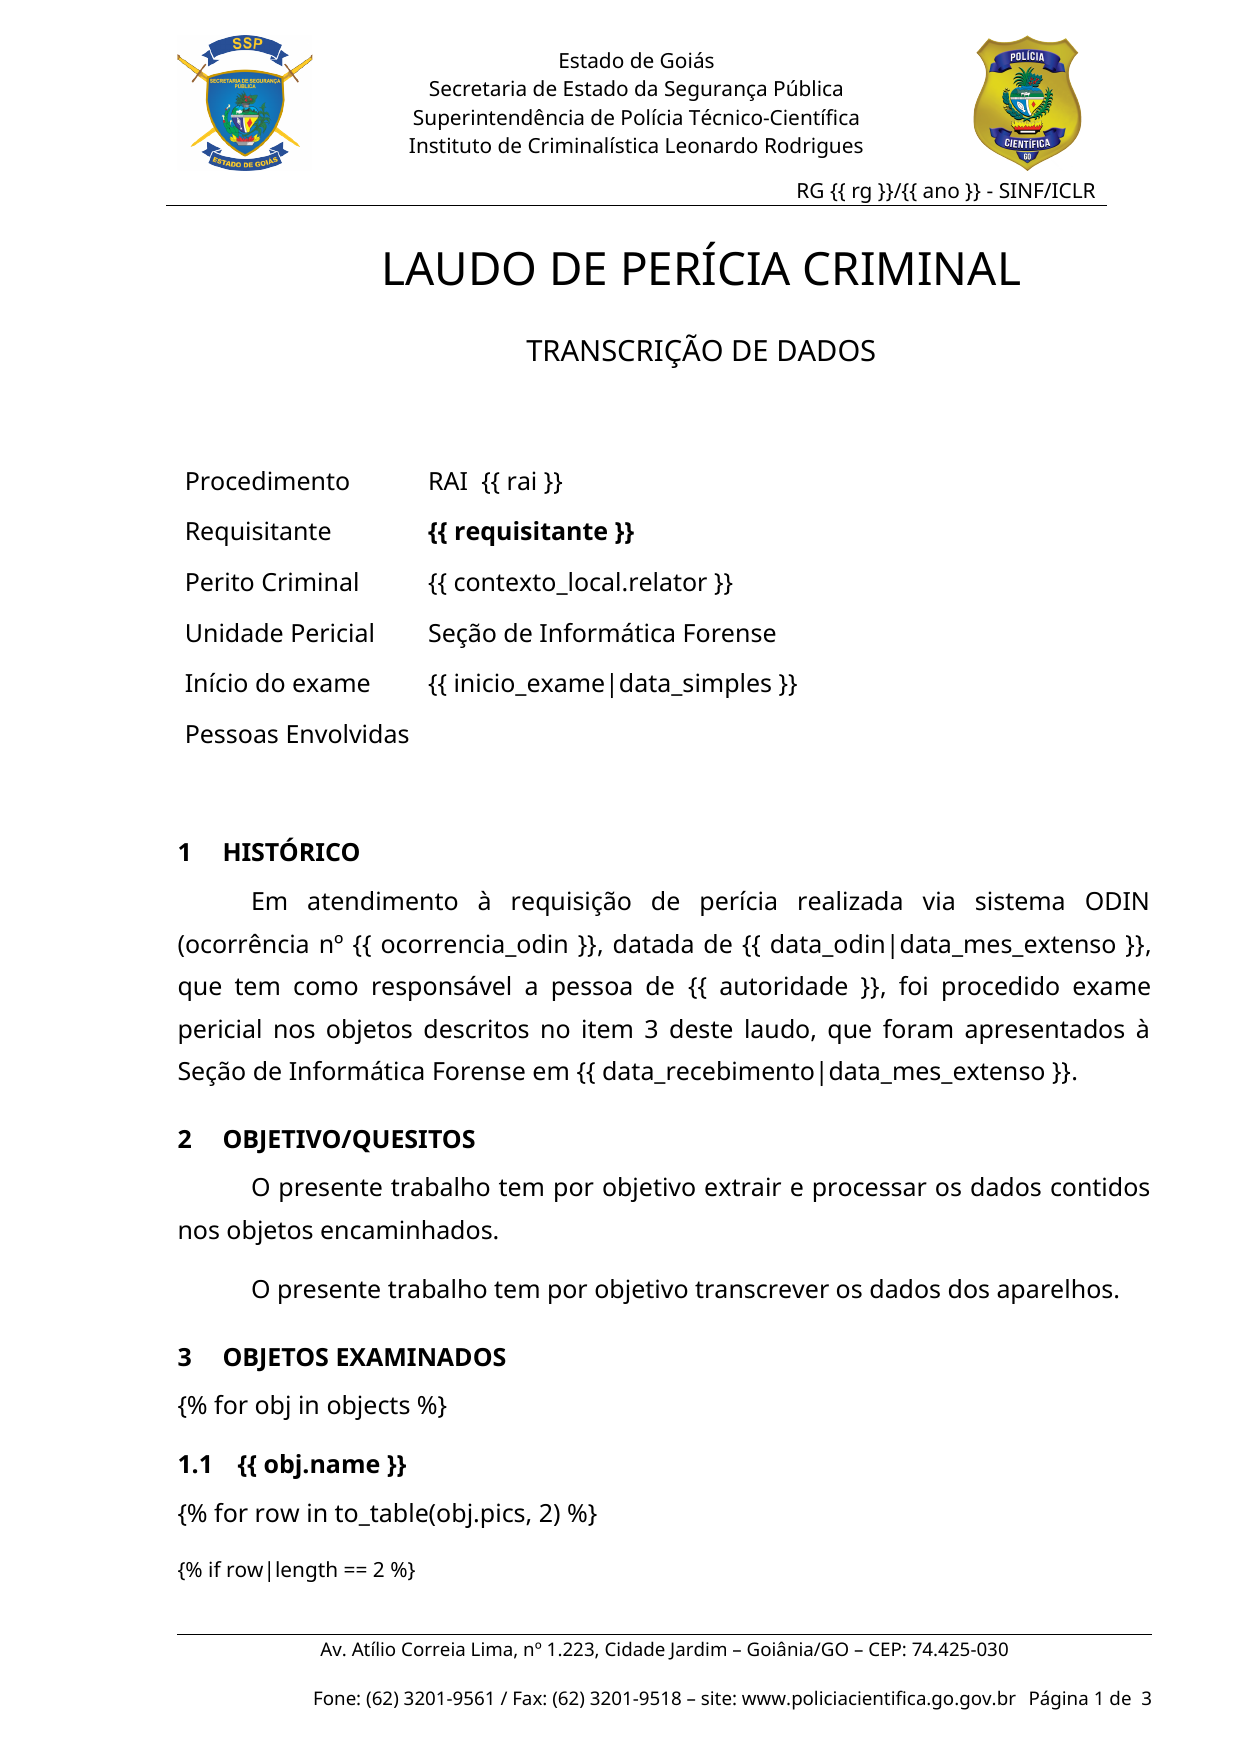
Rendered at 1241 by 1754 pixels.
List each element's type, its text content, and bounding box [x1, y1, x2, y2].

table_cell {{ contexto_local.relator }} [421, 565, 1152, 615]
picture [973, 35, 1082, 171]
text O presente trabalho tem por objetivo extrair e processar os dados contidos nos objetos encaminhados. [177, 1170, 1152, 1247]
text {% for row in to_table(obj.pics, 2) %} [177, 1496, 1152, 1530]
table_cell Requisitante [177, 514, 421, 565]
text Em atendimento à requisição de perícia realizada via sistema ODIN (ocorrência nº {{ ocorrencia_odin }}, datada de {{ data_odin|data_mes_extenso }}, que tem como responsável a pessoa de {{ autoridade }}, foi procedido exame pericial nos objetos descritos no item 3 deste laudo, que foram apresentados à Seção de Informática Forense em {{ data_recebimento|data_mes_extenso }}. [177, 884, 1152, 1088]
table_cell [421, 717, 1152, 768]
subtitle HISTÓRICO [177, 835, 1152, 869]
table_cell Unidade Pericial [177, 615, 421, 666]
text {% if row|length == 2 %} [177, 1555, 1152, 1583]
table_header Procedimento [177, 463, 421, 514]
table_cell {{ requisitante }} [421, 514, 1152, 565]
table_cell Perito Criminal [177, 565, 421, 615]
picture [177, 35, 313, 171]
table_cell Início do exame [177, 666, 421, 717]
table_cell {{ inicio_exame|data_simples }} [421, 666, 1152, 717]
subtitle {{ obj.name }} [177, 1447, 1152, 1481]
table_cell Pessoas Envolvidas [177, 717, 421, 768]
text {% for obj in objects %} [177, 1388, 1152, 1422]
text TRANSCRIÇÃO DE DADOS [177, 331, 1152, 370]
table_header RAI {{ rai }} [421, 463, 1152, 514]
text O presente trabalho tem por objetivo transcrever os dados dos aparelhos. [177, 1272, 1152, 1306]
subtitle OBJETIVO/QUESITOS [177, 1121, 1152, 1155]
text LAUDO DE PERÍCIA CRIMINAL [177, 236, 1152, 298]
subtitle OBJETOS EXAMINADOS [177, 1339, 1152, 1373]
table_cell Seção de Informática Forense [421, 615, 1152, 666]
